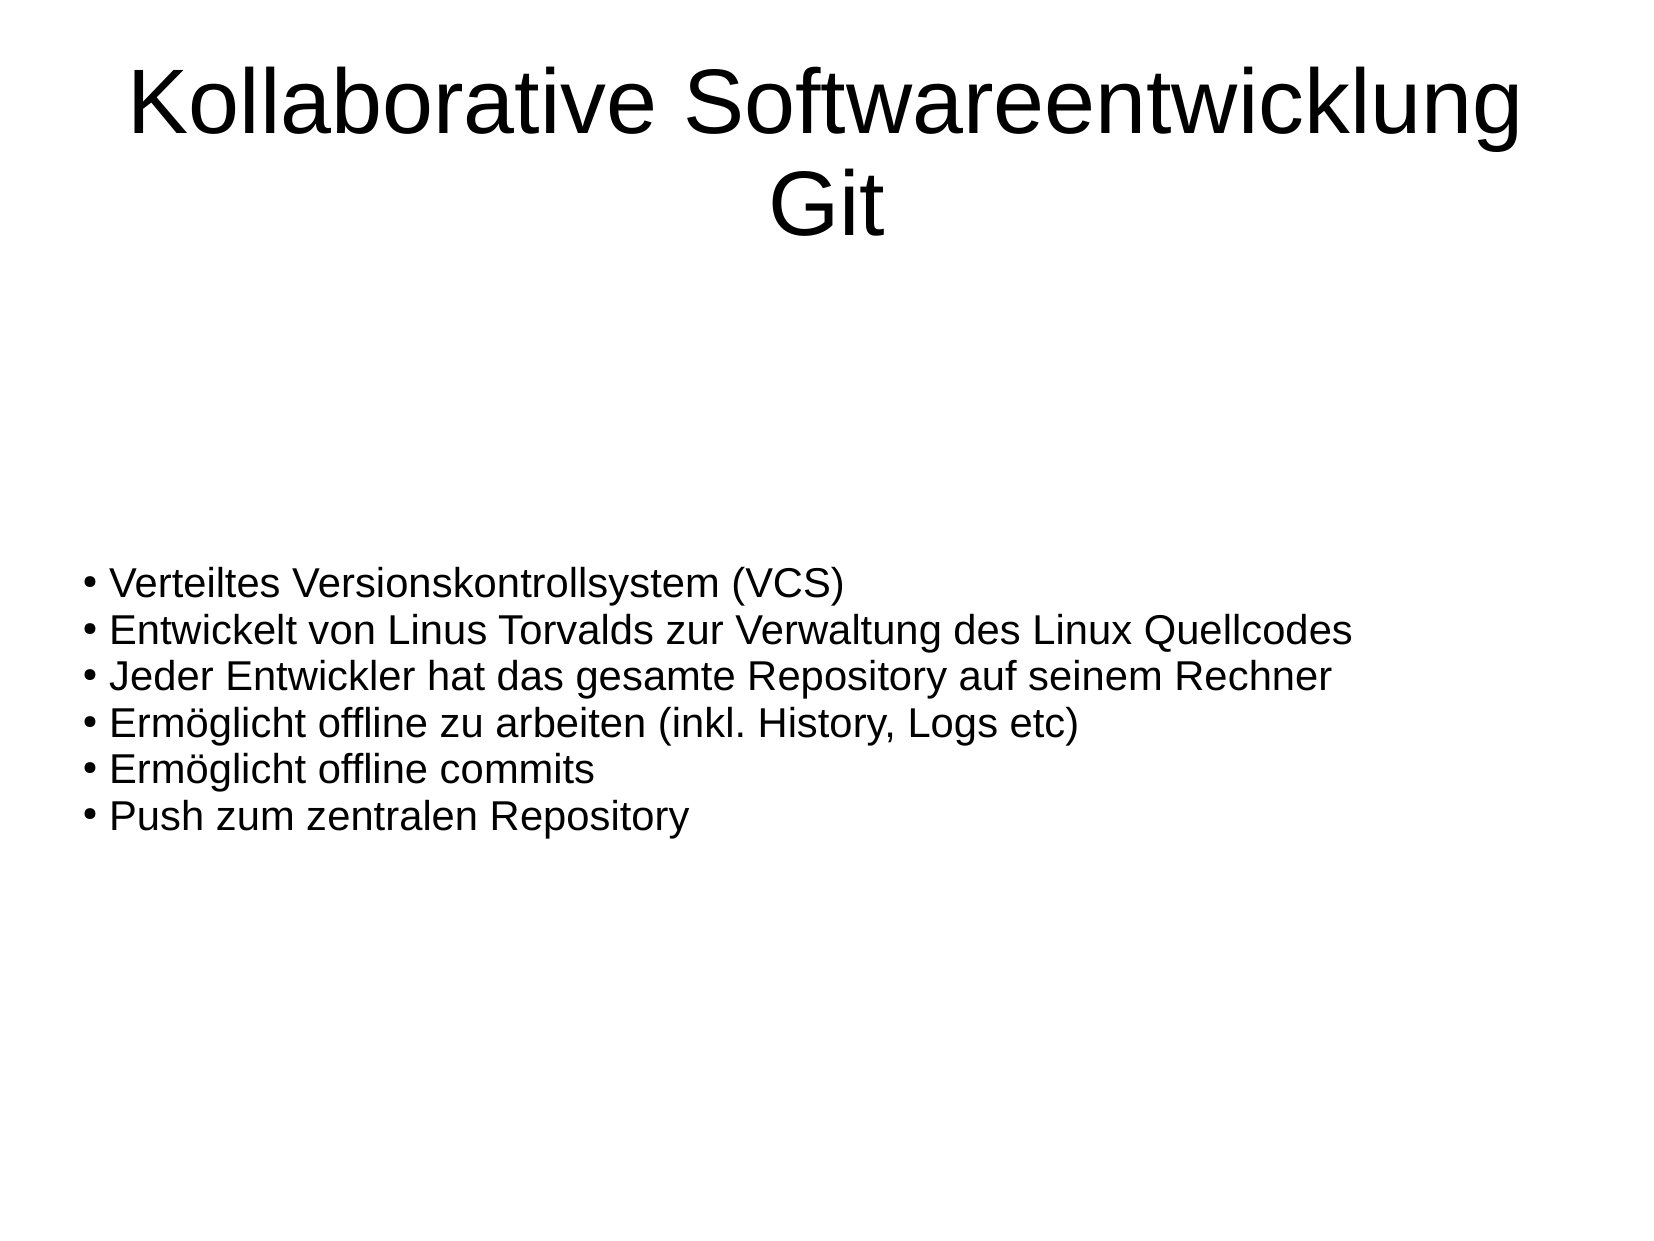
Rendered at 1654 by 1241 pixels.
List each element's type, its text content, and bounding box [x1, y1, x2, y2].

subtitle Verteiltes Versionskontrollsystem (VCS) Entwickelt von Linus Torvalds zur Verwaltung des Linux Quellcodes Jeder Entwickler hat das gesamte Repository auf seinem Rechner Ermöglicht offline zu arbeiten (inkl. History, Logs etc) Ermöglicht offline commits Push zum zentralen Repository [82, 290, 1571, 1109]
title Kollaborative Softwareentwicklung Git [82, 49, 1571, 257]
